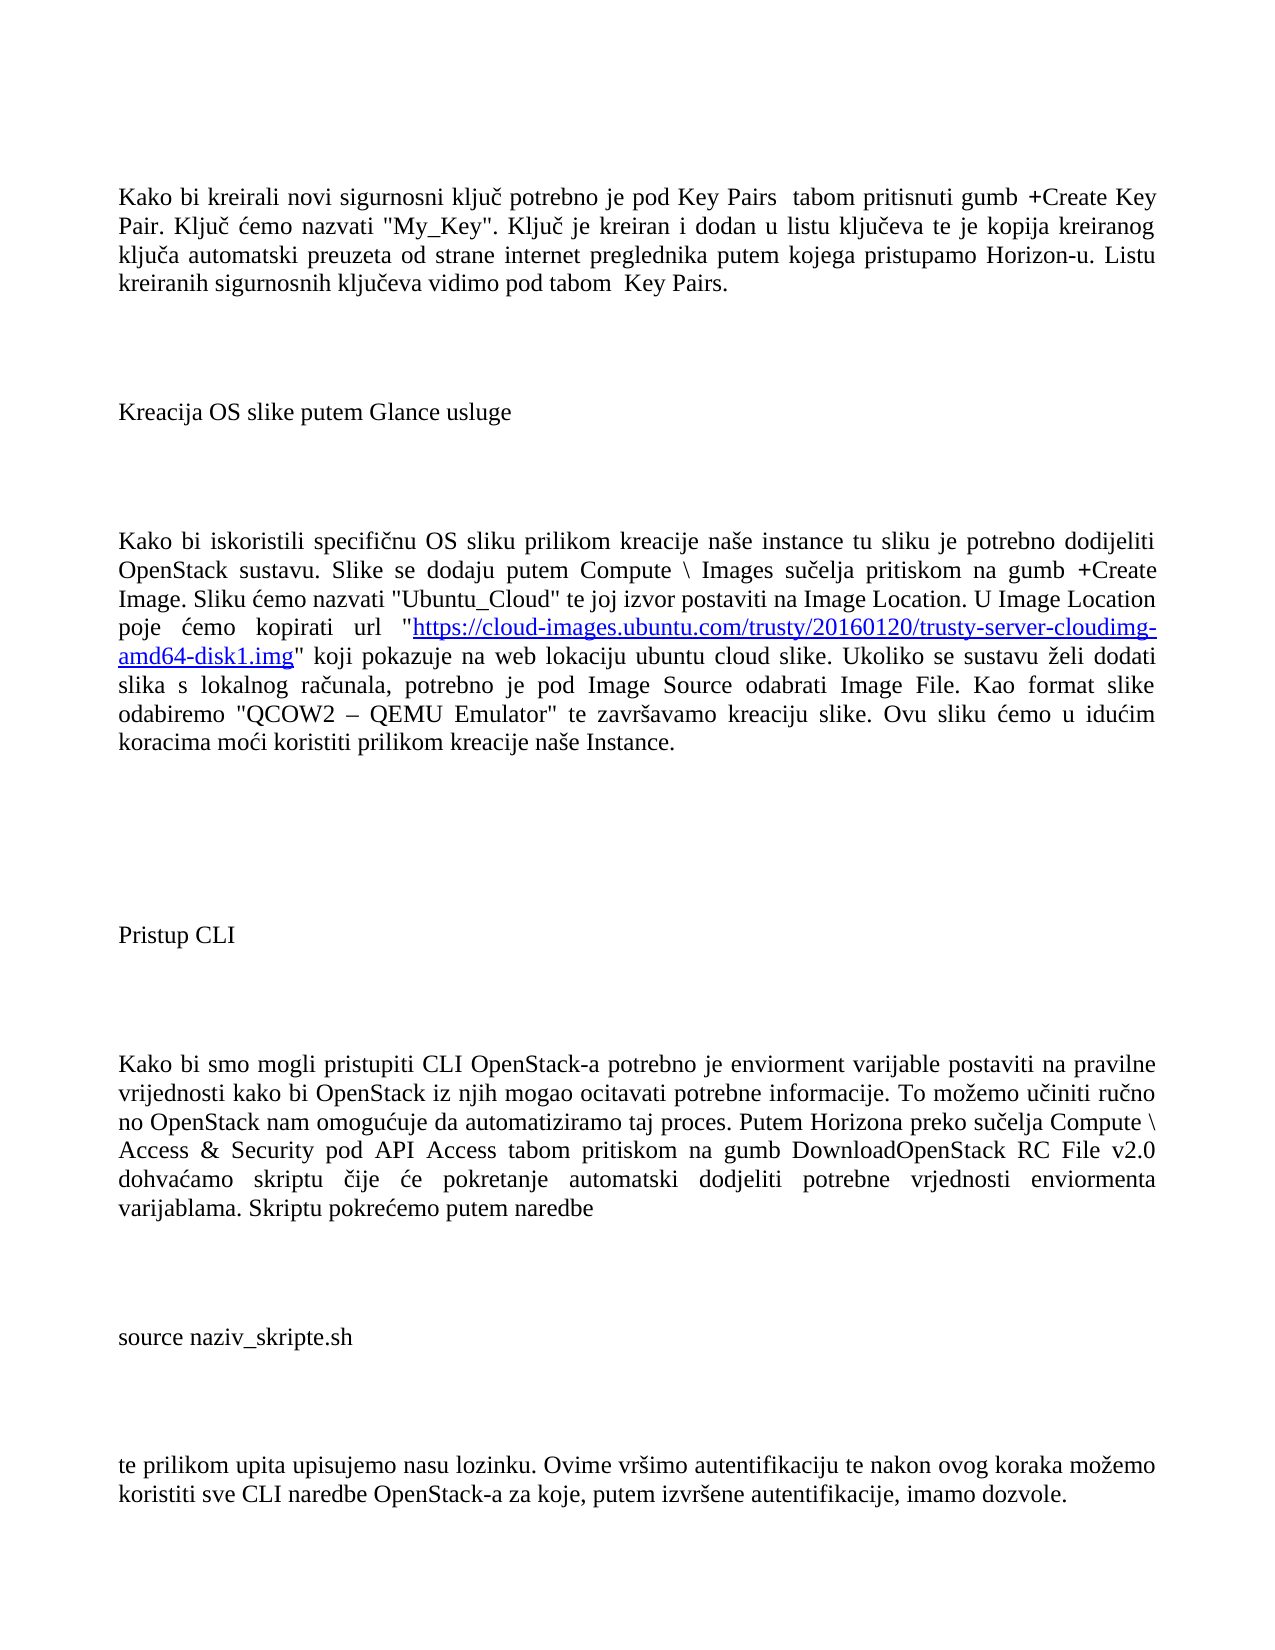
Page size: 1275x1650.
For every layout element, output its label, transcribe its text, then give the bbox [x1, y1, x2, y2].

text Pristup CLI [118, 920, 1157, 949]
text Kako bi kreirali novi sigurnosni ključ potrebno je pod Key Pairs tabom pritisnuti gumb +Create Key Pair. Ključ ćemo nazvati "My_Key". Ključ je kreiran i dodan u listu ključeva te je kopija kreiranog ključa automatski preuzeta od strane internet preglednika putem kojega pristupamo Horizon-u. Listu kreiranih sigurnosnih ključeva vidimo pod tabom Key Pairs. [118, 182, 1157, 297]
text Kako bi iskoristili specifičnu OS sliku prilikom kreacije naše instance tu sliku je potrebno dodijeliti OpenStack sustavu. Slike se dodaju putem Compute \ Images sučelja pritiskom na gumb +Create Image. Sliku ćemo nazvati "Ubuntu_Cloud" te joj izvor postaviti na Image Location. U Image Location poje ćemo kopirati url "https://cloud-images.ubuntu.com/trusty/20160120/trusty-server-cloudimg-amd64-disk1.img" koji pokazuje na web lokaciju ubuntu cloud slike. Ukoliko se sustavu želi dodati slika s lokalnog računala, potrebno je pod Image Source odabrati Image File. Kao format slike odabiremo "QCOW2 – QEMU Emulator" te završavamo kreaciju slike. Ovu sliku ćemo u idućim koracima moći koristiti prilikom kreacije naše Instance. [118, 526, 1157, 756]
text Kreacija OS slike putem Glance usluge [118, 397, 1157, 426]
text source naziv_skripte.sh [118, 1322, 1157, 1351]
text Kako bi smo mogli pristupiti CLI OpenStack-a potrebno je enviorment varijable postaviti na pravilne vrijednosti kako bi OpenStack iz njih mogao ocitavati potrebne informacije. To možemo učiniti ručno no OpenStack nam omogućuje da automatiziramo taj proces. Putem Horizona preko sučelja Compute \ Access & Security pod API Access tabom pritiskom na gumb DownloadOpenStack RC File v2.0 dohvaćamo skriptu čije će pokretanje automatski dodjeliti potrebne vrjednosti enviormenta varijablama. Skriptu pokrećemo putem naredbe [118, 1049, 1157, 1222]
text te prilikom upita upisujemo nasu lozinku. Ovime vršimo autentifikaciju te nakon ovog koraka možemo koristiti sve CLI naredbe OpenStack-a za koje, putem izvršene autentifikacije, imamo dozvole. [118, 1451, 1157, 1508]
